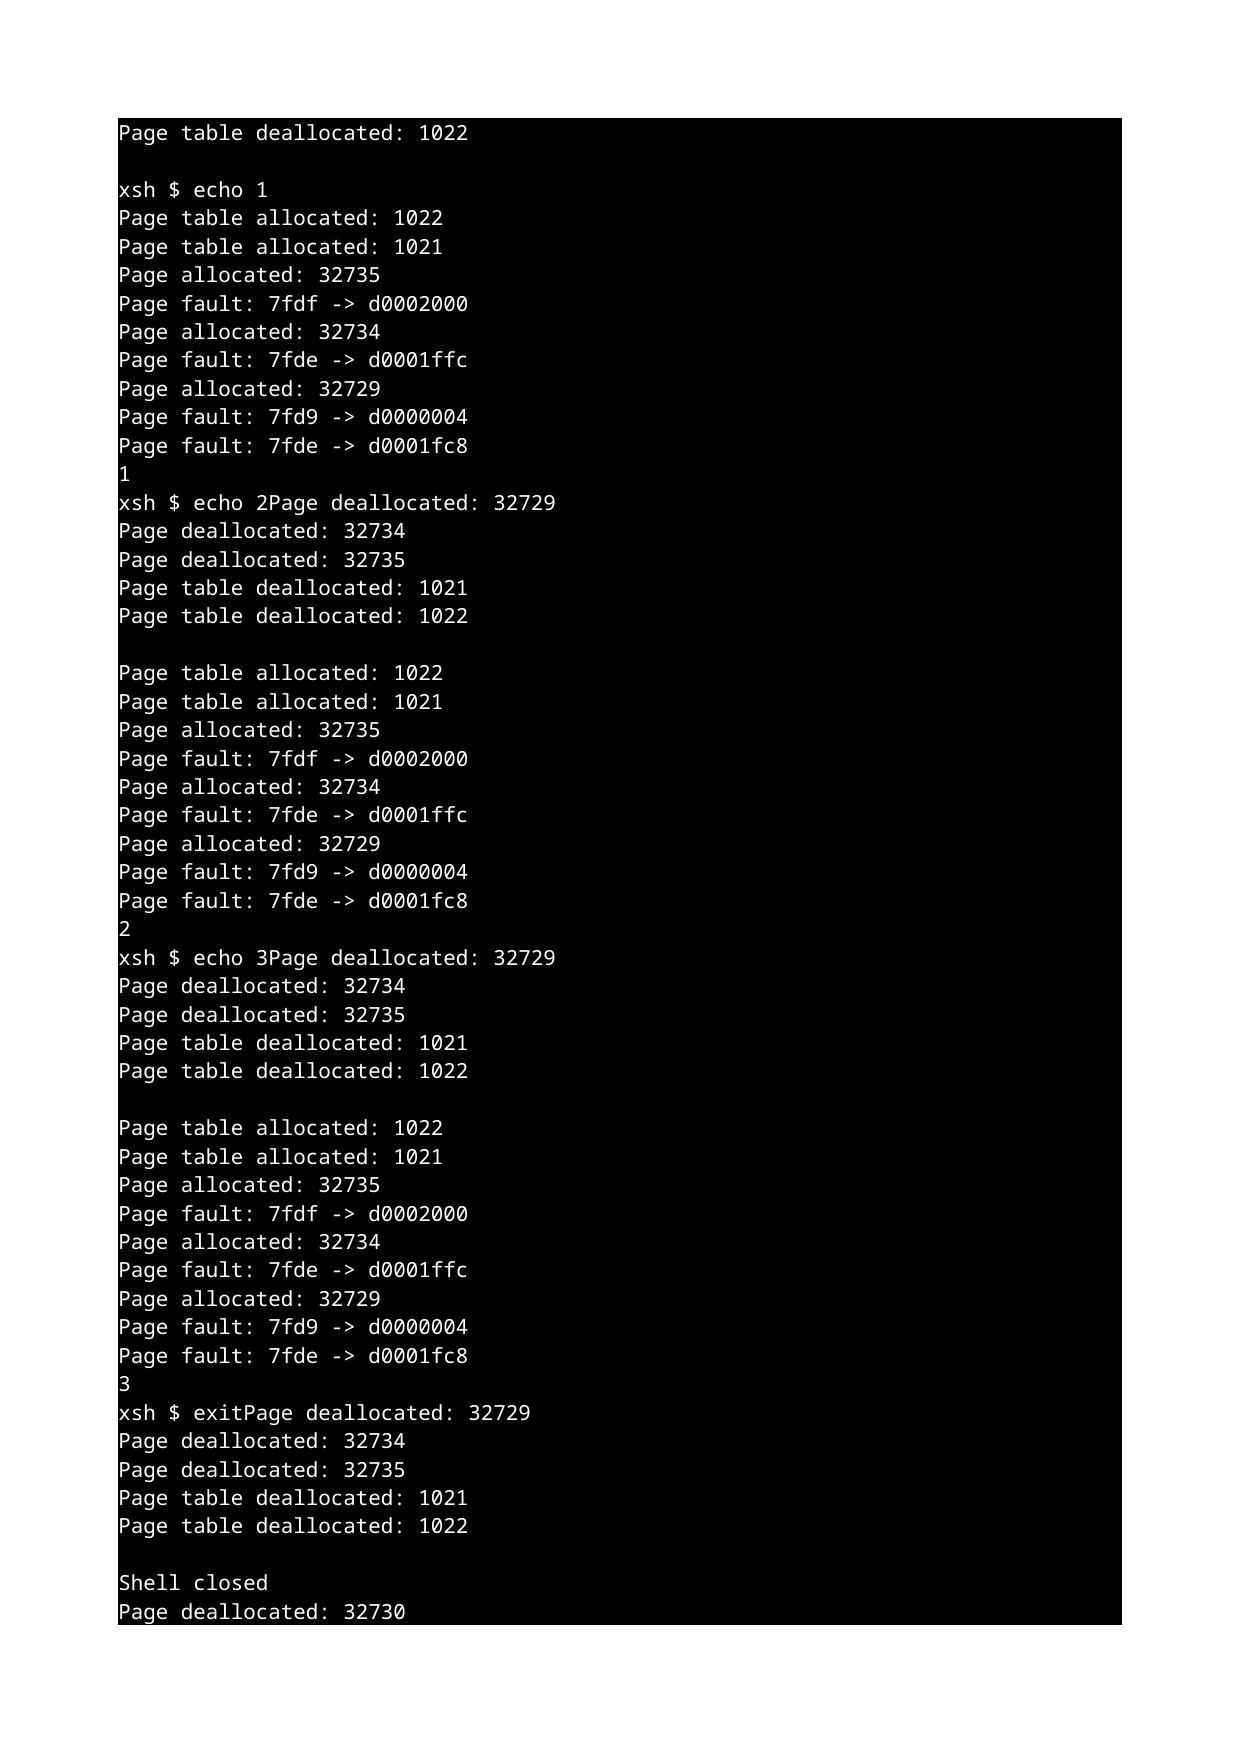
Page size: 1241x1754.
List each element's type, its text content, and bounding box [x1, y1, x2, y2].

text Page deallocated: 32734 [118, 971, 1122, 1000]
text Page deallocated: 32735 [118, 1000, 1122, 1028]
text Page fault: 7fde -> d0001ffc [118, 801, 1122, 829]
text Page fault: 7fde -> d0001fc8 [118, 1341, 1122, 1369]
text Page fault: 7fd9 -> d0000004 [118, 857, 1122, 886]
text Page allocated: 32735 [118, 260, 1122, 289]
text Page allocated: 32734 [118, 317, 1122, 346]
text Shell closed [118, 1568, 1122, 1597]
text Page allocated: 32735 [118, 715, 1122, 744]
text Page fault: 7fdf -> d0002000 [118, 1199, 1122, 1227]
text Page table deallocated: 1022 [118, 602, 1122, 630]
text Page table allocated: 1021 [118, 687, 1122, 715]
text Page deallocated: 32730 [118, 1597, 1122, 1625]
text Page fault: 7fdf -> d0002000 [118, 289, 1122, 317]
text xsh $ echo 2Page deallocated: 32729 [118, 488, 1122, 516]
text Page table deallocated: 1021 [118, 1028, 1122, 1057]
text Page table allocated: 1022 [118, 1113, 1122, 1142]
text Page allocated: 32734 [118, 1227, 1122, 1256]
text Page table deallocated: 1021 [118, 1483, 1122, 1512]
text Page deallocated: 32735 [118, 545, 1122, 573]
text Page allocated: 32734 [118, 772, 1122, 801]
text Page fault: 7fde -> d0001ffc [118, 346, 1122, 374]
text Page allocated: 32729 [118, 829, 1122, 857]
text 3 [118, 1369, 1122, 1398]
text Page table allocated: 1021 [118, 232, 1122, 260]
text xsh $ echo 3Page deallocated: 32729 [118, 943, 1122, 971]
text Page deallocated: 32734 [118, 516, 1122, 545]
text Page allocated: 32729 [118, 374, 1122, 402]
text Page fault: 7fd9 -> d0000004 [118, 402, 1122, 431]
text Page table deallocated: 1022 [118, 1512, 1122, 1540]
text 1 [118, 459, 1122, 488]
text xsh $ exitPage deallocated: 32729 [118, 1398, 1122, 1426]
text Page table allocated: 1021 [118, 1142, 1122, 1170]
text Page fault: 7fdf -> d0002000 [118, 744, 1122, 772]
text Page fault: 7fde -> d0001fc8 [118, 886, 1122, 914]
text Page table deallocated: 1022 [118, 118, 1122, 147]
text Page table deallocated: 1022 [118, 1057, 1122, 1085]
text Page deallocated: 32734 [118, 1426, 1122, 1455]
text Page deallocated: 32735 [118, 1455, 1122, 1483]
text Page table allocated: 1022 [118, 658, 1122, 687]
text xsh $ echo 1 [118, 175, 1122, 203]
text 2 [118, 914, 1122, 943]
text Page allocated: 32729 [118, 1284, 1122, 1312]
text Page table deallocated: 1021 [118, 573, 1122, 602]
text Page table allocated: 1022 [118, 203, 1122, 232]
text Page fault: 7fde -> d0001ffc [118, 1256, 1122, 1284]
text Page fault: 7fde -> d0001fc8 [118, 431, 1122, 459]
text Page fault: 7fd9 -> d0000004 [118, 1312, 1122, 1341]
text Page allocated: 32735 [118, 1170, 1122, 1199]
